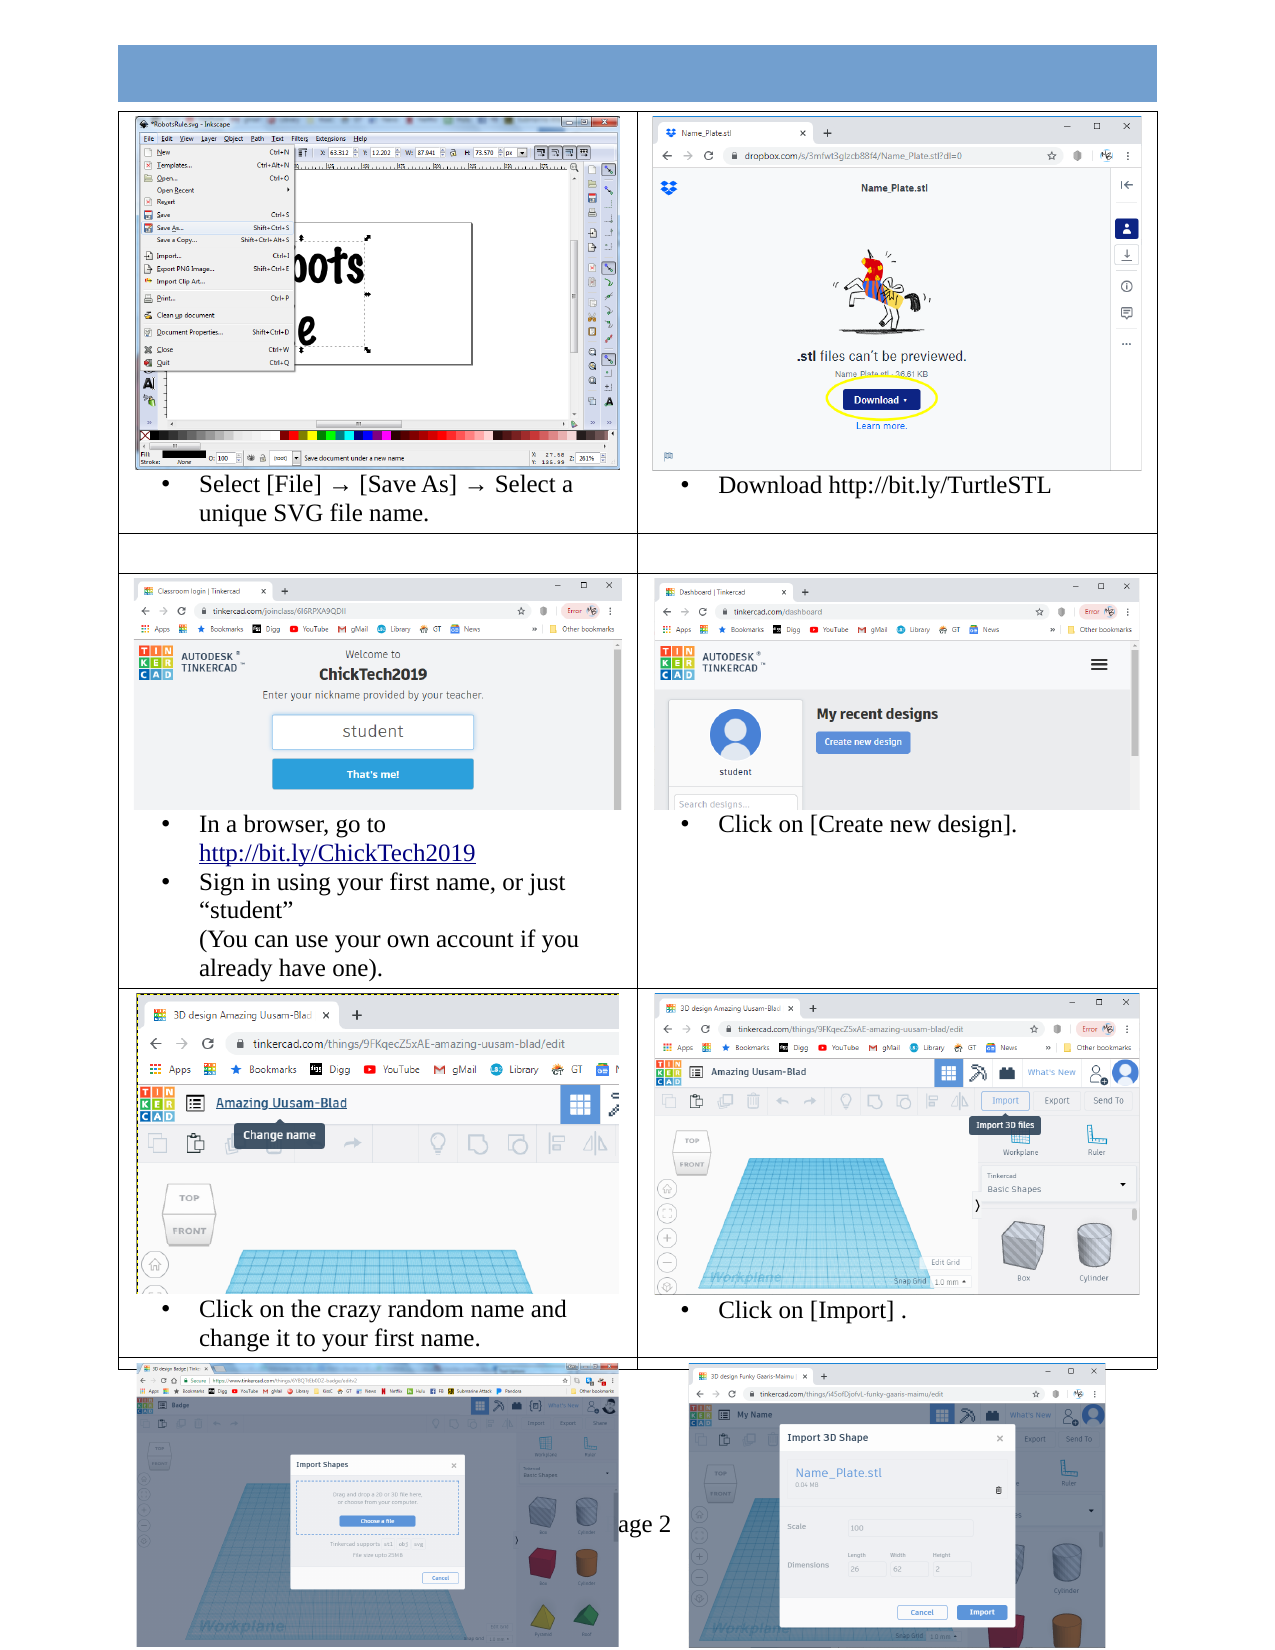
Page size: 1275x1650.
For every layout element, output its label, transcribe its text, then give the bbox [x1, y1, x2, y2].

picture [135, 116, 620, 470]
table_cell Click on [Create new design]. [638, 574, 1157, 987]
picture [688, 1363, 1106, 1648]
table_cell [119, 534, 637, 573]
table_cell Click on the crazy random name and change it to your first name. [119, 989, 637, 1357]
picture [136, 993, 619, 1294]
picture [654, 993, 1140, 1295]
table_cell Click on [Import] . [638, 989, 1157, 1357]
picture [654, 578, 1140, 810]
picture [652, 116, 1142, 471]
picture [133, 578, 622, 810]
picture [136, 1363, 619, 1647]
table_cell Select [File] → [Save As] → Select a unique SVG file name. [119, 112, 637, 533]
table_cell [638, 534, 1157, 573]
table_cell [638, 1358, 1157, 1369]
table_cell [119, 1358, 637, 1369]
table_cell Download http://bit.ly/TurtleSTL [638, 112, 1157, 533]
table_cell In a browser, go to http://bit.ly/ChickTech2019 Sign in using your first name, or just “student” (You can use your own account if you already have one). [119, 574, 637, 987]
